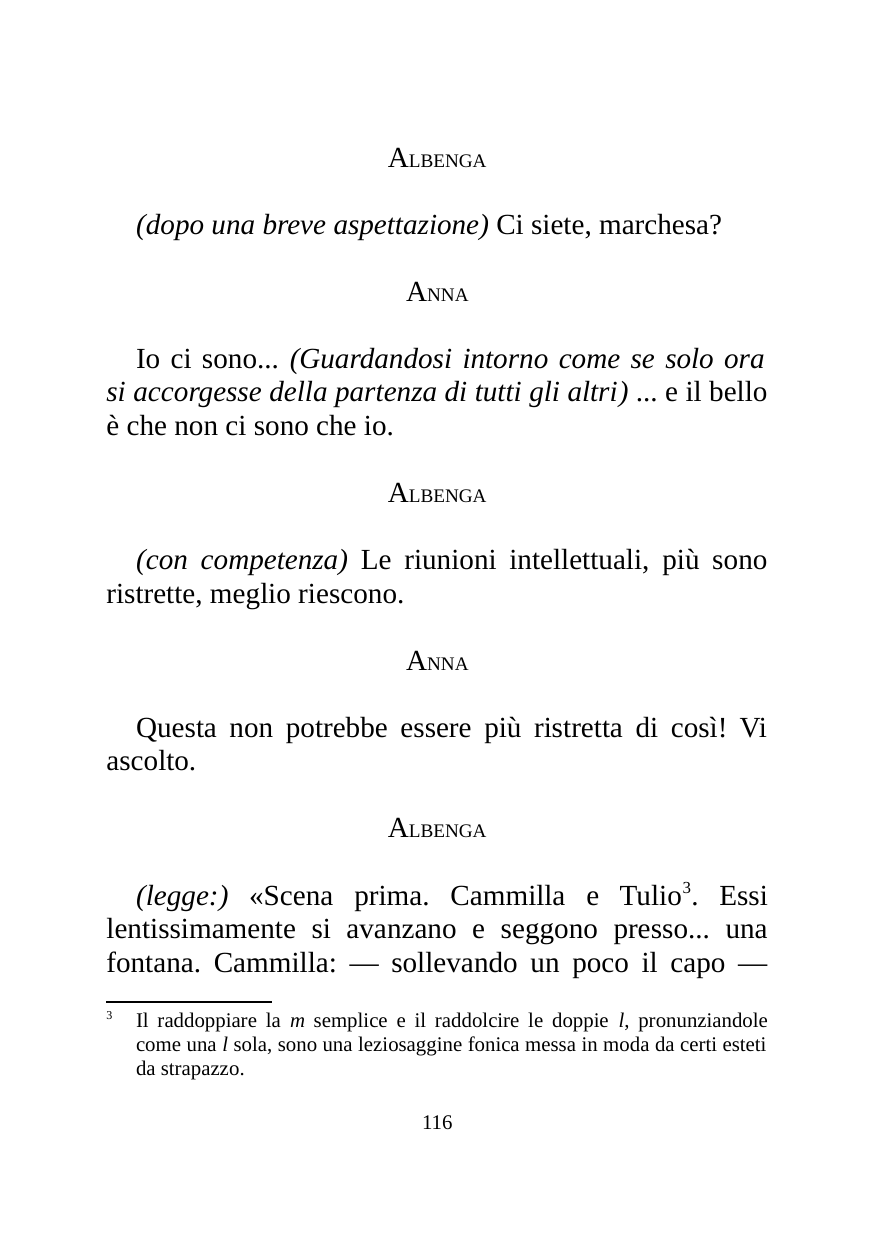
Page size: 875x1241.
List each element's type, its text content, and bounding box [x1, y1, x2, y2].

text Albenga [106, 811, 768, 844]
text (legge:) «Scena prima. Cammilla e Tulio. Essi lentissimamente si avanzano e seggono presso... una fontana. Cammilla: — sollevando un poco il capo — [106, 878, 768, 978]
text Io ci sono... (Guardandosi intorno come se solo ora si accorgesse della partenza di tutti gli altri) ... e il bello è che non ci sono che io. [106, 341, 768, 442]
text (con competenza) Le riunioni intellettuali, più sono ristrette, meglio riescono. [106, 542, 768, 609]
text (dopo una breve aspettazione) Ci siete, marchesa? [106, 207, 768, 240]
text Anna [106, 274, 768, 307]
text Albenga [106, 475, 768, 509]
text Questa non potrebbe essere più ristretta di così! Vi ascolto. [106, 710, 768, 777]
text Il raddoppiare la m semplice e il raddolcire le doppie l, pronunziandole come una l sola, sono una leziosaggine fonica messa in moda da certi esteti da strapazzo. [106, 1008, 768, 1080]
text Albenga [106, 140, 768, 173]
text Anna [106, 643, 768, 676]
